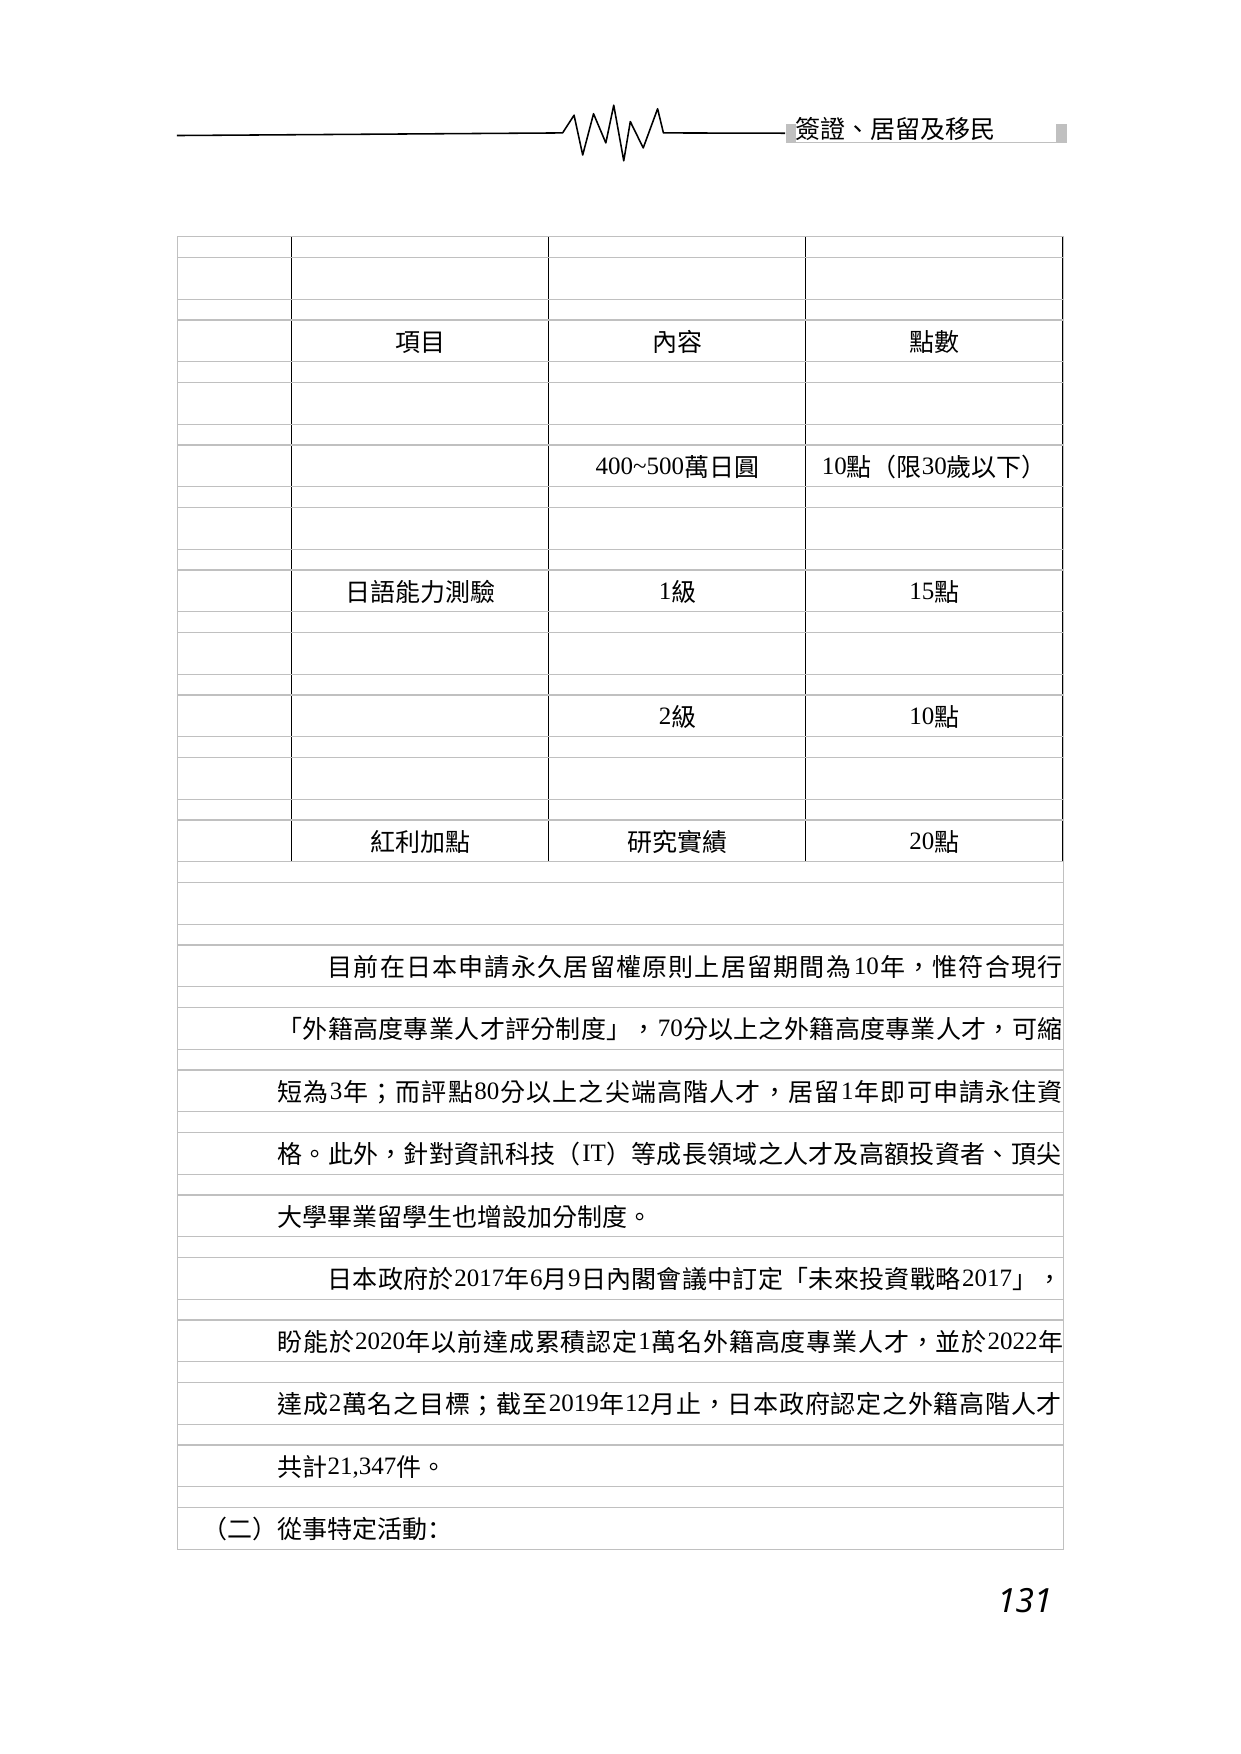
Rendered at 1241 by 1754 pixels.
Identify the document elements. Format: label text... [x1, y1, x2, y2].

text 格。此外，針對資訊科技（IT）等成長領域之人才及高額投資者、頂尖 [277, 1133, 1063, 1174]
table_cell [806, 675, 1062, 694]
text [202, 1487, 1063, 1507]
table_cell 15點 [806, 571, 1062, 611]
table_cell [292, 550, 548, 569]
text [277, 1362, 1063, 1382]
table_cell 1級 [549, 571, 805, 611]
table_cell [292, 508, 548, 549]
table_cell [292, 612, 548, 632]
table_cell 10點 [806, 696, 1062, 736]
table_cell [292, 362, 548, 382]
table_cell [549, 758, 805, 799]
table_cell [292, 383, 548, 424]
table_cell [292, 696, 548, 736]
table_header [549, 258, 805, 299]
text [277, 925, 1063, 944]
table_cell [806, 425, 1062, 444]
table_cell [549, 800, 805, 819]
table_header 項目 [292, 321, 548, 361]
table_cell 20點 [806, 821, 1062, 861]
table_cell 400~500萬日圓 [549, 446, 805, 486]
text 大學畢業留學生也增設加分制度。 [277, 1196, 1063, 1236]
table_cell [292, 446, 548, 486]
text [277, 1300, 1063, 1319]
text 目前在日本申請永久居留權原則上居留期間為10年，惟符合現行 [277, 946, 1063, 986]
table_cell [549, 550, 805, 569]
table_cell [549, 633, 805, 674]
table_cell [549, 737, 805, 757]
table_cell [292, 487, 548, 507]
table_cell [549, 383, 805, 424]
table_header [806, 258, 1062, 299]
text [277, 1175, 1063, 1194]
table_cell 紅利加點 [292, 821, 548, 861]
text 共計21,347件。 [277, 1446, 1063, 1486]
table_cell [806, 633, 1062, 674]
table_cell [806, 487, 1062, 507]
table_cell [806, 383, 1062, 424]
table_cell [806, 737, 1062, 757]
table_cell [549, 508, 805, 549]
table_header [549, 300, 805, 319]
text [277, 1425, 1063, 1444]
table_cell [806, 508, 1062, 549]
table_cell [292, 800, 548, 819]
table_cell [292, 758, 548, 799]
text 日本政府於2017年6月9日內閣會議中訂定「未來投資戰略2017」， [277, 1258, 1063, 1299]
table_cell [549, 675, 805, 694]
text （二）從事特定活動： [202, 1508, 1063, 1549]
table_header [806, 237, 1062, 257]
table_cell [549, 612, 805, 632]
table_cell 日語能力測驗 [292, 571, 548, 611]
table_header [292, 300, 548, 319]
table_cell [549, 362, 805, 382]
table_cell [292, 633, 548, 674]
text 短為3年；而評點80分以上之尖端高階人才，居留1年即可申請永住資 [277, 1071, 1063, 1111]
table_cell [806, 758, 1062, 799]
table_cell 10點（限30歲以下） [806, 446, 1062, 486]
table_header 點數 [806, 321, 1062, 361]
table_header 內容 [549, 321, 805, 361]
text [277, 1112, 1063, 1132]
table_cell 2級 [549, 696, 805, 736]
text 盼能於2020年以前達成累積認定1萬名外籍高度專業人才，並於2022年 [277, 1321, 1063, 1361]
table_header [549, 237, 805, 257]
table_cell [549, 425, 805, 444]
table_cell 研究實績 [549, 821, 805, 861]
text [277, 1050, 1063, 1069]
table_header [806, 300, 1062, 319]
table_cell [292, 675, 548, 694]
table_cell [806, 800, 1062, 819]
table_cell [806, 612, 1062, 632]
table_cell [292, 425, 548, 444]
table_cell [292, 737, 548, 757]
text [277, 987, 1063, 1007]
text 「外籍高度專業人才評分制度」，70分以上之外籍高度專業人才，可縮 [277, 1008, 1063, 1049]
table_cell [806, 362, 1062, 382]
table_header [292, 237, 548, 257]
table_header [292, 258, 548, 299]
table_cell [549, 487, 805, 507]
table_cell [806, 550, 1062, 569]
text 達成2萬名之目標；截至2019年12月止，日本政府認定之外籍高階人才 [277, 1383, 1063, 1424]
text [277, 1237, 1063, 1257]
